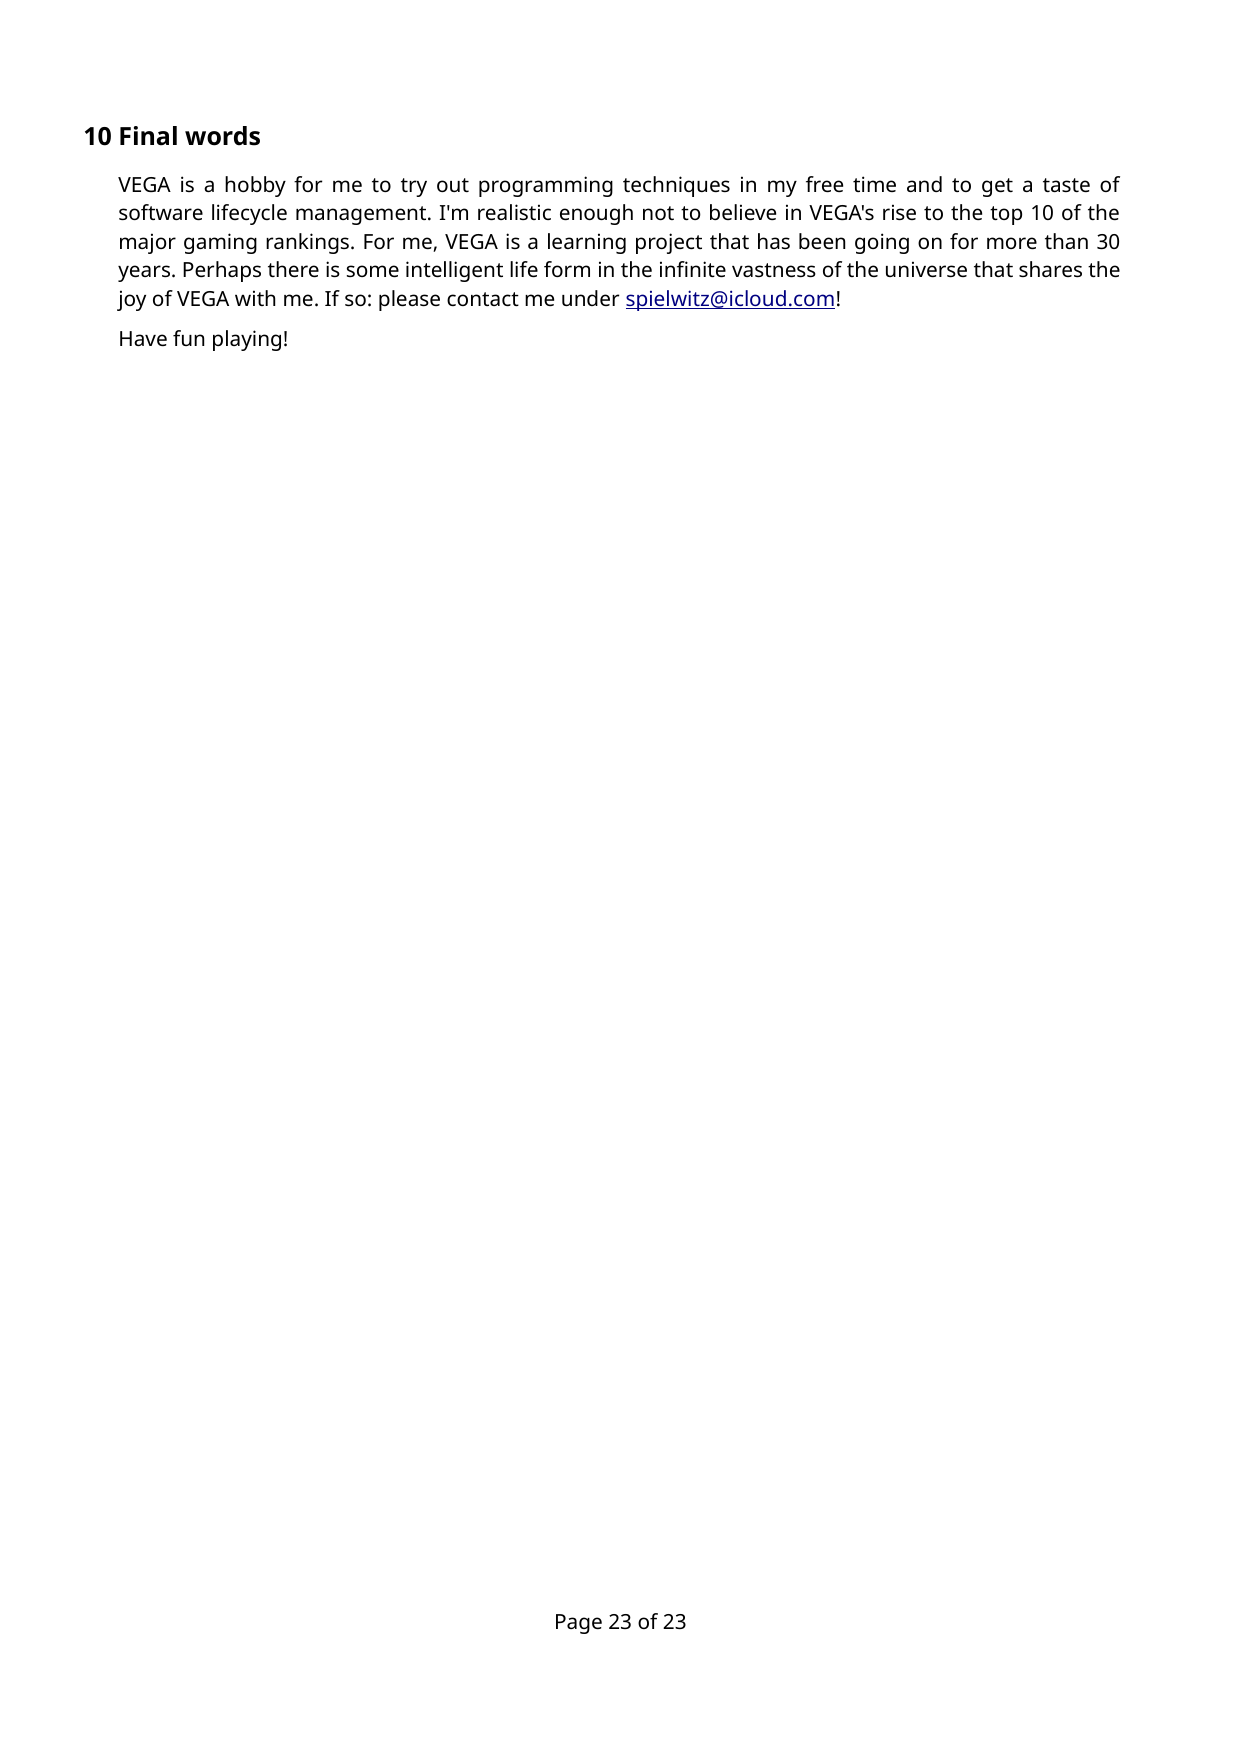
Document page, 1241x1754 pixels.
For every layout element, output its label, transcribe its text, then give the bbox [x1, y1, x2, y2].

text VEGA is a hobby for me to try out programming techniques in my free time and to get a taste of software lifecycle management. I'm realistic enough not to believe in VEGA's rise to the top 10 of the major gaming rankings. For me, VEGA is a learning project that has been going on for more than 30 years. Perhaps there is some intelligent life form in the infinite vastness of the universe that shares the joy of VEGA with me. If so: please contact me under spielwitz@icloud.com! [118, 170, 1122, 312]
text Have fun playing! [118, 324, 1122, 353]
subtitle Final words [118, 118, 1122, 152]
